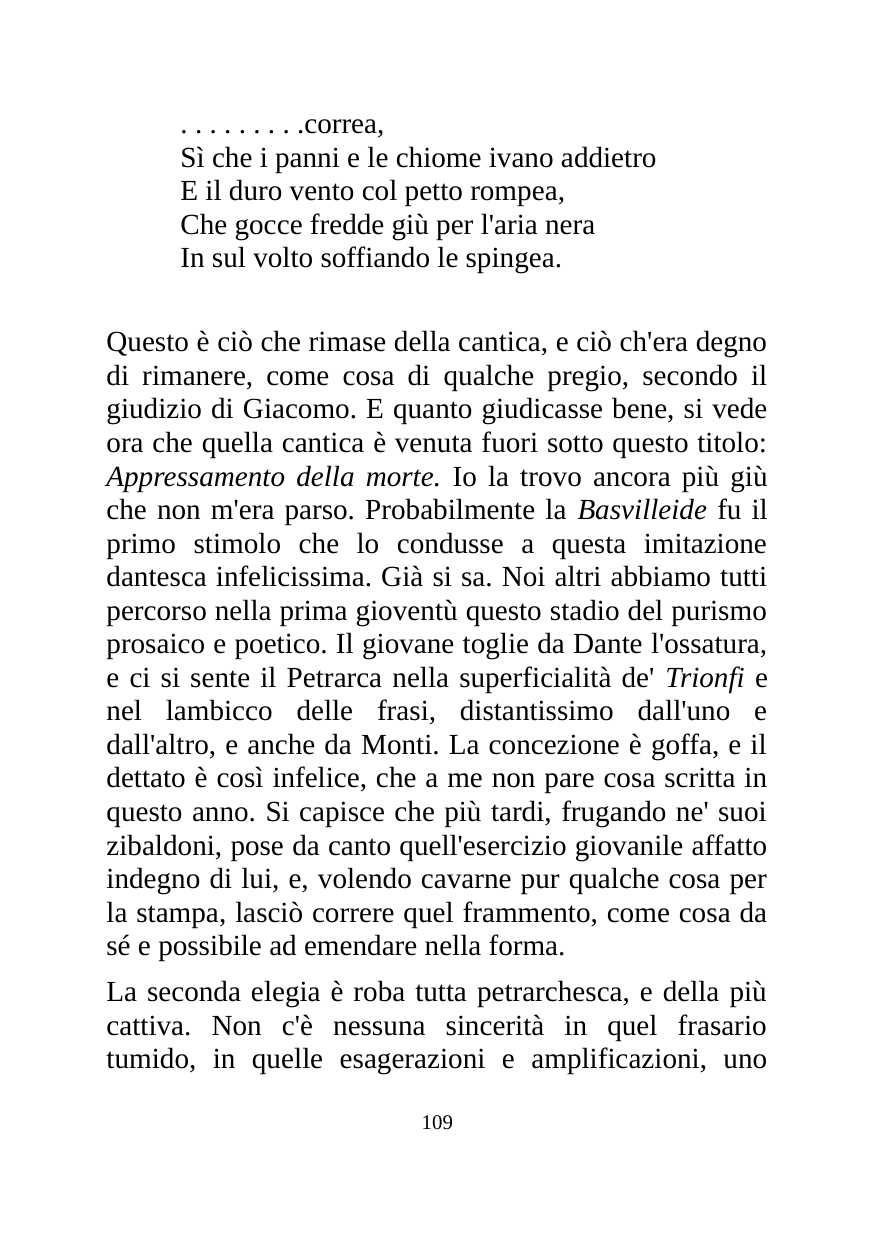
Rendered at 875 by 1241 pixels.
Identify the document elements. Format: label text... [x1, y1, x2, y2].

text La seconda elegia è roba tutta petrarchesca, e della più cattiva. Non c'è nessuna sincerità in quel frasario tumido, in quelle esagerazioni e amplificazioni, uno [106, 974, 768, 1075]
text . . . . . . . . .correa, Sì che i panni e le chiome ivano addietro E il duro vento col petto rompea, Che gocce fredde giù per l'aria nera In sul volto soffiando le spingea. [180, 106, 768, 274]
text Questo è ciò che rimase della cantica, e ciò ch'era degno di rimanere, come cosa di qualche pregio, secondo il giudizio di Giacomo. E quanto giudicasse bene, si vede ora che quella cantica è venuta fuori sotto questo titolo: Appressamento della morte. Io la trovo ancora più giù che non m'era parso. Probabilmente la Basvilleide fu il primo stimolo che lo condusse a questa imitazione dantesca infelicissima. Già si sa. Noi altri abbiamo tutti percorso nella prima gioventù questo stadio del purismo prosaico e poetico. Il giovane toglie da Dante l'ossatura, e ci si sente il Petrarca nella superficialità de' Trionfi e nel lambicco delle frasi, distantissimo dall'uno e dall'altro, e anche da Monti. La concezione è goffa, e il dettato è così infelice, che a me non pare cosa scritta in questo anno. Si capisce che più tardi, frugando ne' suoi zibaldoni, pose da canto quell'esercizio giovanile affatto indegno di lui, e, volendo cavarne pur qualche cosa per la stampa, lasciò correre quel frammento, come cosa da sé e possibile ad emendare nella forma. [106, 324, 768, 962]
